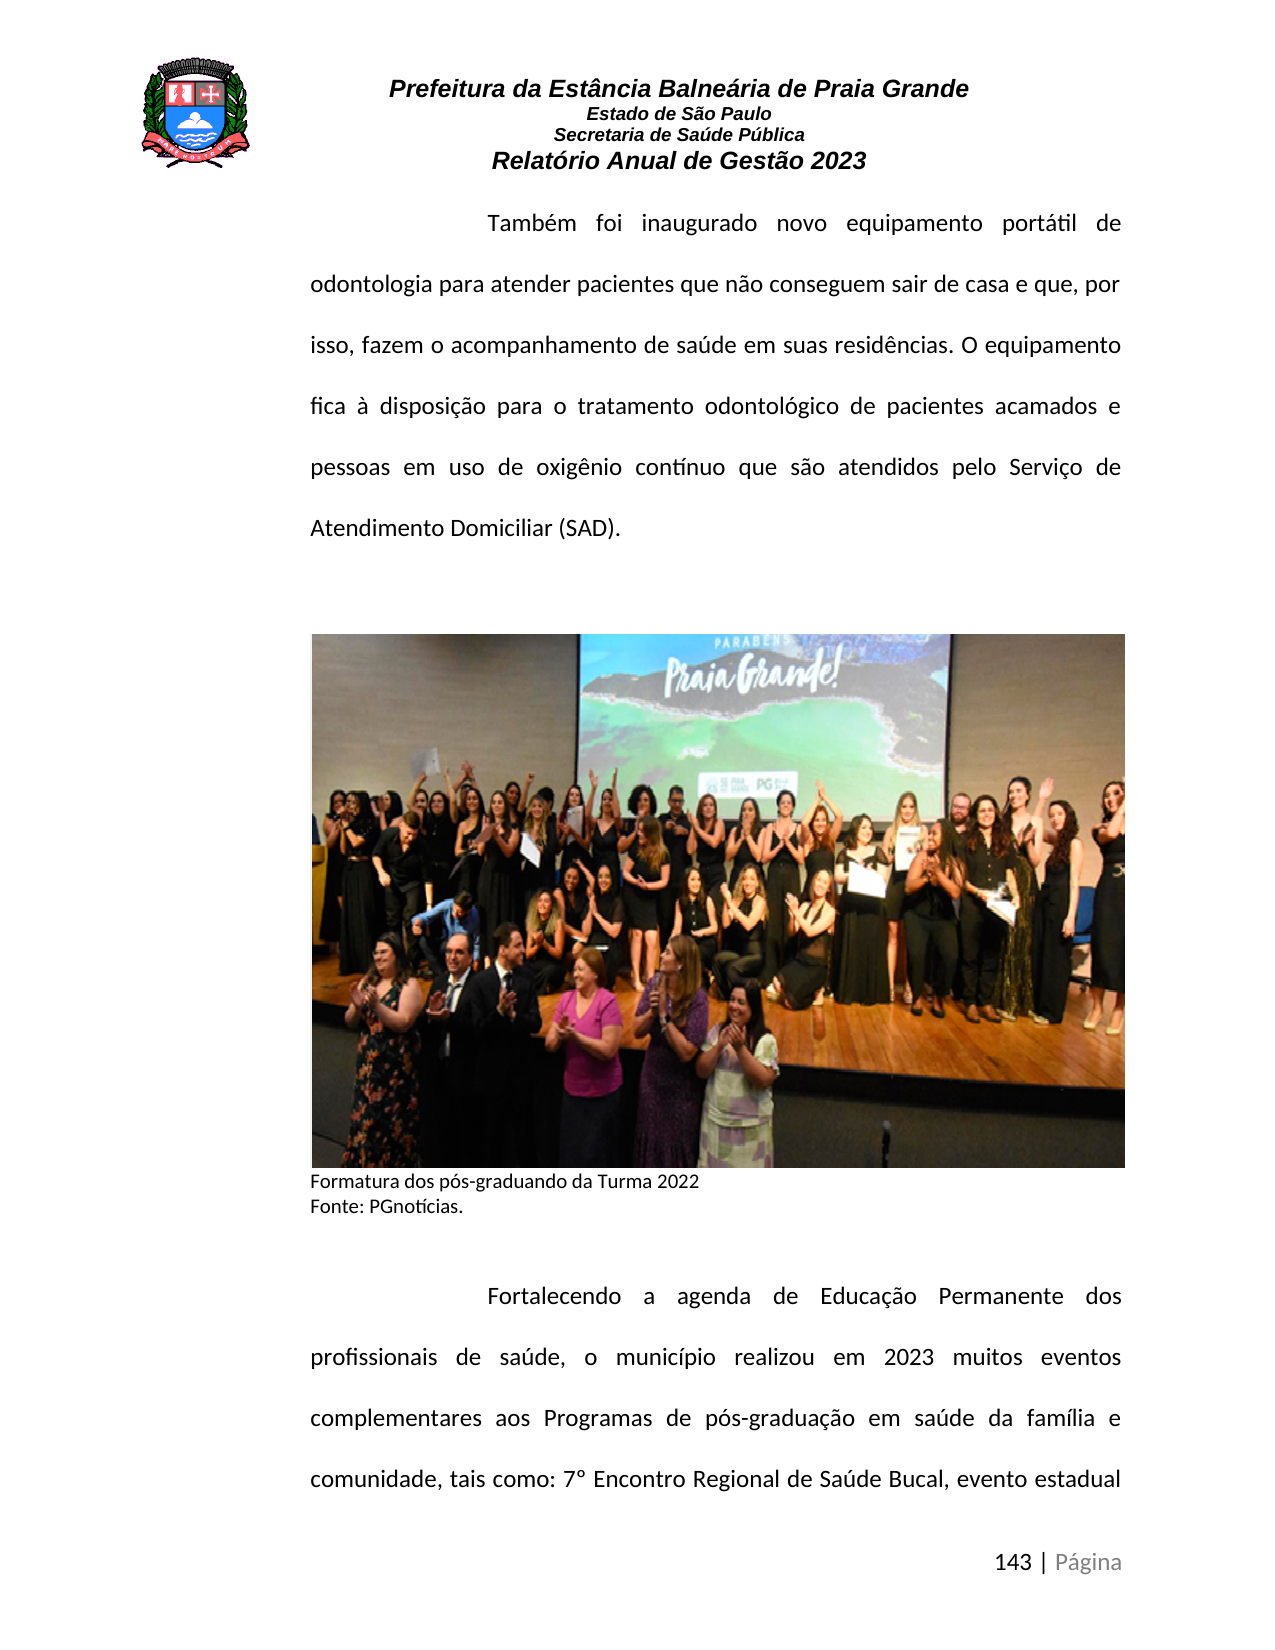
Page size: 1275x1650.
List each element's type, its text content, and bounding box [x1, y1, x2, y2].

text Também foi inaugurado novo equipamento portátil de odontologia para atender pacientes que não conseguem sair de casa e que, por isso, fazem o acompanhamento de saúde em suas residências. O equipamento fica à disposição para o tratamento odontológico de pacientes acamados e pessoas em uso de oxigênio contínuo que são atendidos pelo Serviço de Atendimento Domiciliar (SAD). [310, 207, 1122, 542]
text Fonte: PGnotícias. [310, 1193, 1122, 1219]
text Formatura dos pós-graduando da Turma 2022 [310, 1168, 1122, 1193]
picture [310, 634, 1125, 1168]
picture [132, 55, 259, 172]
text Fortalecendo a agenda de Educação Permanente dos profissionais de saúde, o município realizou em 2023 muitos eventos complementares aos Programas de pós-graduação em saúde da família e comunidade, tais como: 7º Encontro Regional de Saúde Bucal, evento estadual [310, 1280, 1122, 1493]
